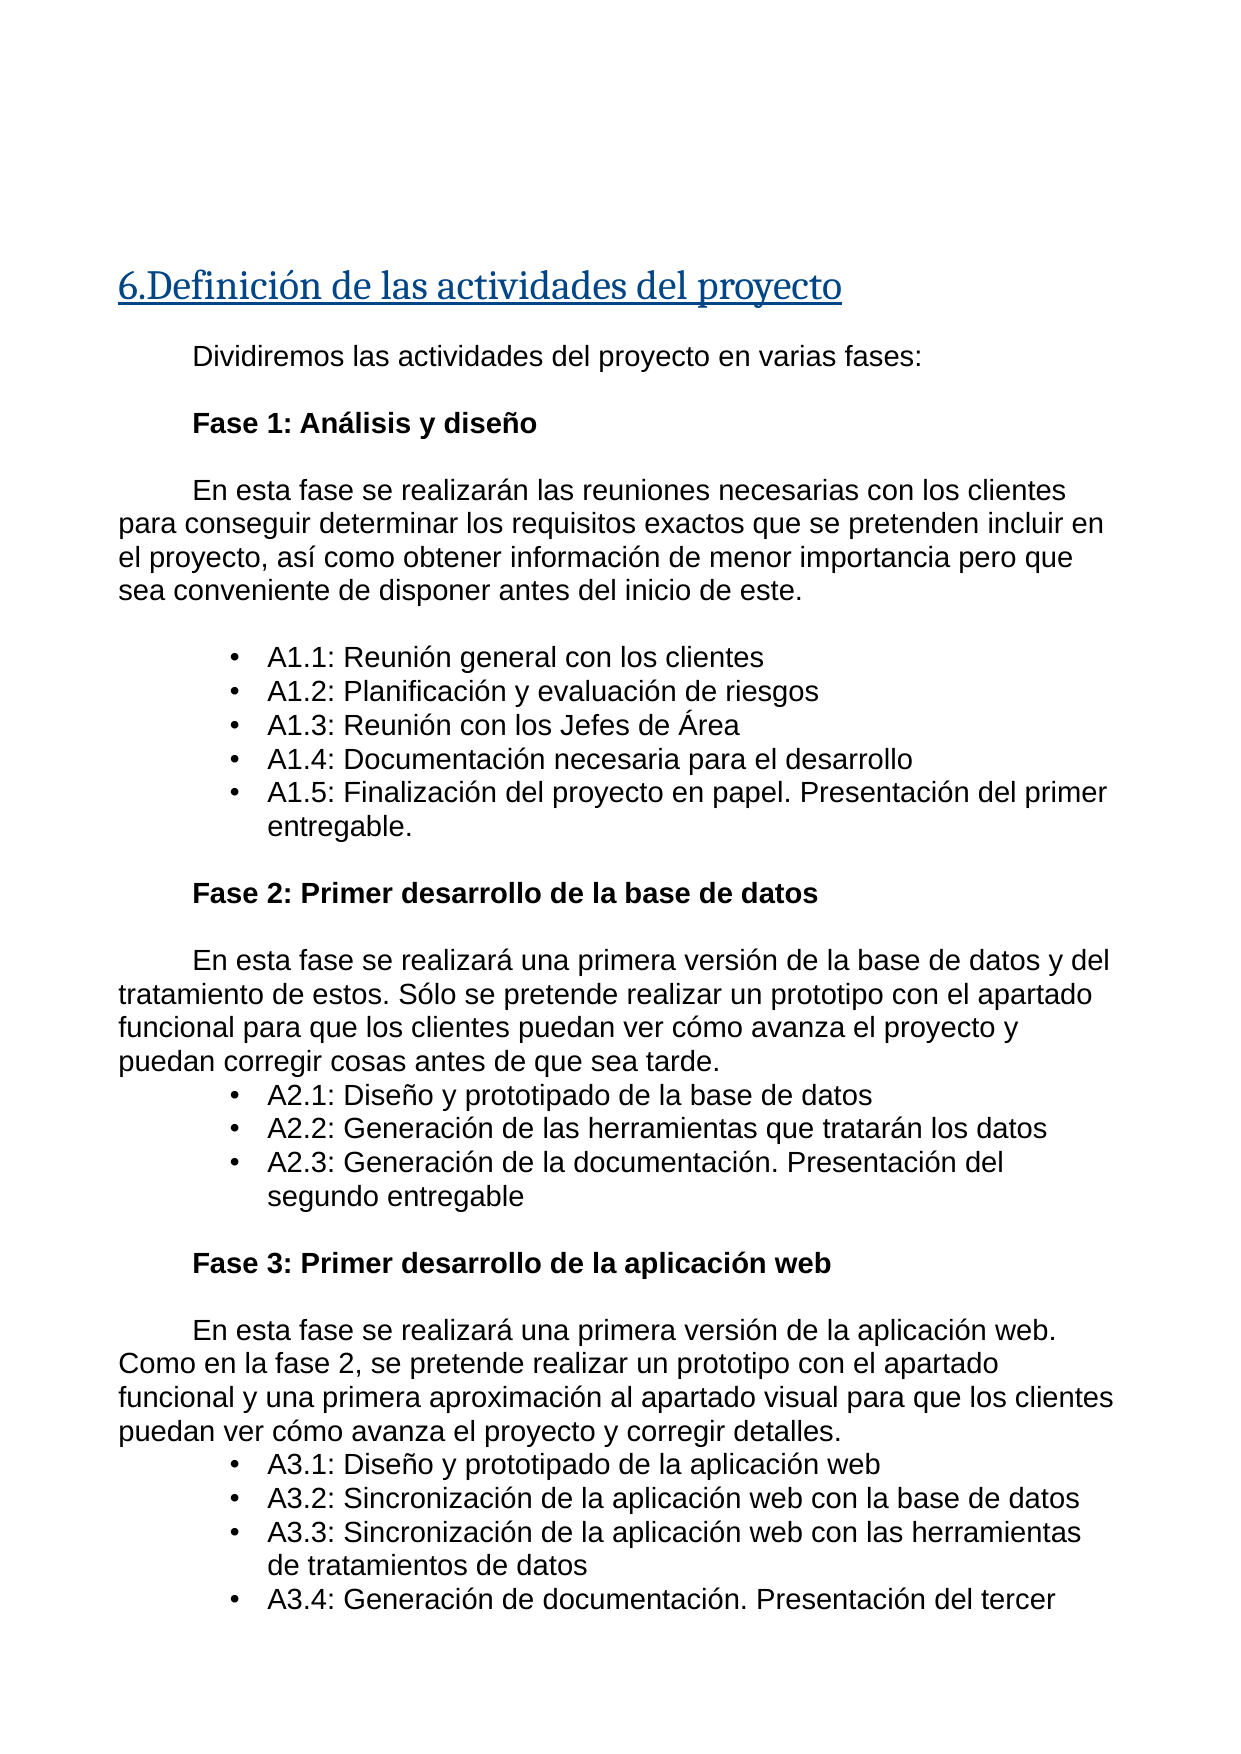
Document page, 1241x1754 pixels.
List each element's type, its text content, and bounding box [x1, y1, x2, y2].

text Fase 3: Primer desarrollo de la aplicación web [118, 1246, 1122, 1279]
list A1.5: Finalización del proyecto en papel. Presentación del primer entregable. [229, 775, 1122, 843]
list A2.2: Generación de las herramientas que tratarán los datos [229, 1111, 1122, 1145]
list A2.3: Generación de la documentación. Presentación del segundo entregable [229, 1145, 1122, 1212]
list A3.3: Sincronización de la aplicación web con las herramientas de tratamientos de datos [229, 1514, 1122, 1582]
text En esta fase se realizará una primera versión de la base de datos y del tratamiento de estos. Sólo se pretende realizar un prototipo con el apartado funcional para que los clientes puedan ver cómo avanza el proyecto y puedan corregir cosas antes de que sea tarde. [118, 943, 1122, 1077]
text En esta fase se realizarán las reuniones necesarias con los clientes para conseguir determinar los requisitos exactos que se pretenden incluir en el proyecto, así como obtener información de menor importancia pero que sea conveniente de disponer antes del inicio de este. [118, 473, 1122, 607]
text Fase 1: Análisis y diseño [118, 406, 1122, 439]
list A1.3: Reunión con los Jefes de Área [229, 708, 1122, 742]
list A1.1: Reunión general con los clientes [229, 640, 1122, 674]
list A1.4: Documentación necesaria para el desarrollo [229, 742, 1122, 775]
list A2.1: Diseño y prototipado de la base de datos [229, 1077, 1122, 1111]
list A1.2: Planificación y evaluación de riesgos [229, 674, 1122, 708]
list A3.4: Generación de documentación. Presentación del tercer [229, 1582, 1122, 1616]
text 6.Definición de las actividades del proyecto [118, 262, 1122, 310]
list A3.1: Diseño y prototipado de la aplicación web [229, 1447, 1122, 1481]
text Dividiremos las actividades del proyecto en varias fases: [118, 338, 1122, 372]
text En esta fase se realizará una primera versión de la aplicación web. Como en la fase 2, se pretende realizar un prototipo con el apartado funcional y una primera aproximación al apartado visual para que los clientes puedan ver cómo avanza el proyecto y corregir detalles. [118, 1313, 1122, 1447]
list A3.2: Sincronización de la aplicación web con la base de datos [229, 1481, 1122, 1514]
text Fase 2: Primer desarrollo de la base de datos [118, 876, 1122, 910]
